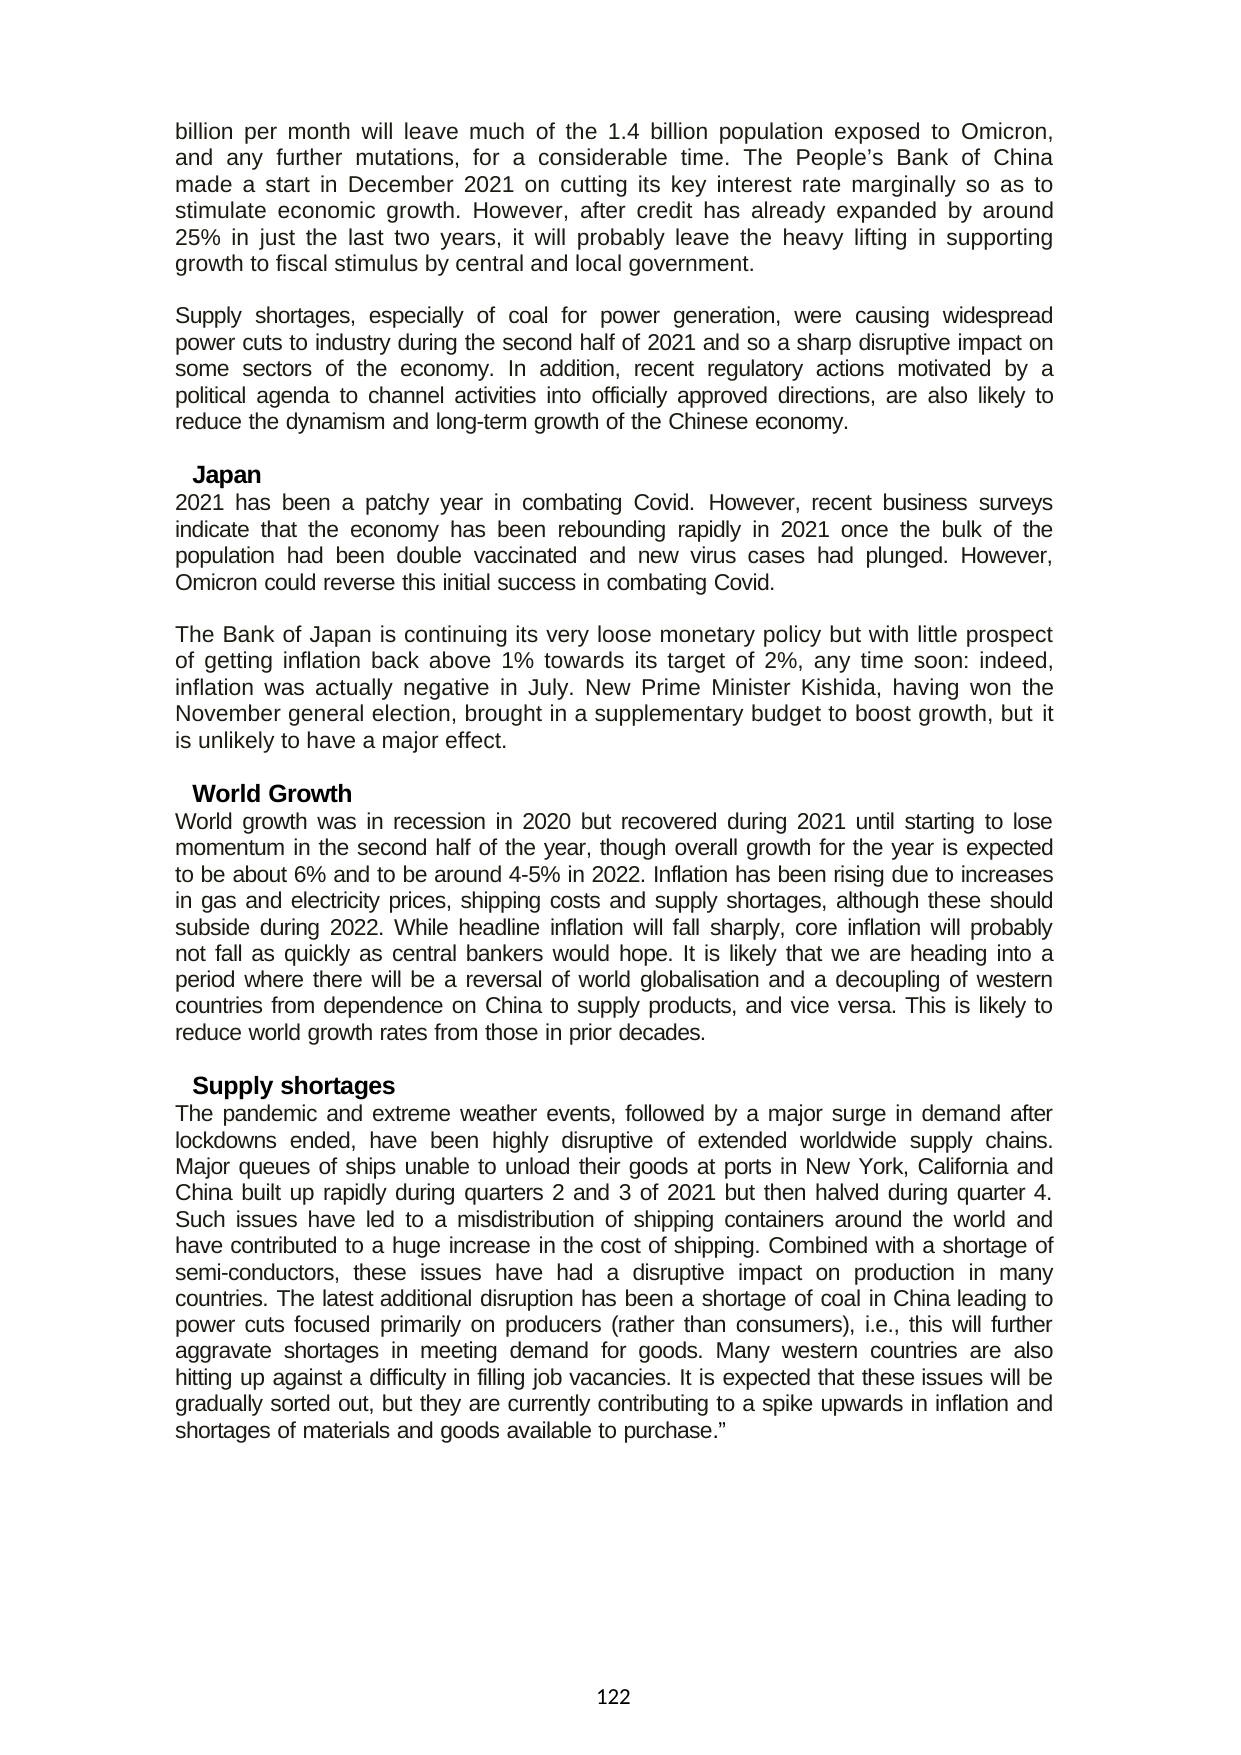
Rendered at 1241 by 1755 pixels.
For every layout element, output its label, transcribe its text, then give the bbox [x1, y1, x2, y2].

text billion per month will leave much of the 1.4 billion population exposed to Omicron, and any further mutations, for a considerable time. The People’s Bank of China made a start in December 2021 on cutting its key interest rate marginally so as to stimulate economic growth. However, after credit has already expanded by around 25% in just the last two years, it will probably leave the heavy lifting in supporting growth to fiscal stimulus by central and local government. [175, 118, 1054, 276]
subtitle Supply shortages [192, 1072, 1066, 1100]
text 2021 has been a patchy year in combating Covid. However, recent business surveys indicate that the economy has been rebounding rapidly in 2021 once the bulk of the population had been double vaccinated and new virus cases had plunged. However, Omicron could reverse this initial success in combating Covid. [175, 489, 1054, 595]
subtitle World Growth [192, 779, 1066, 808]
text The Bank of Japan is continuing its very loose monetary policy but with little prospect of getting inflation back above 1% towards its target of 2%, any time soon: indeed, inflation was actually negative in July. New Prime Minister Kishida, having won the November general election, brought in a supplementary budget to boost growth, but it is unlikely to have a major effect. [175, 621, 1054, 753]
text The pandemic and extreme weather events, followed by a major surge in demand after lockdowns ended, have been highly disruptive of extended worldwide supply chains. Major queues of ships unable to unload their goods at ports in New York, California and China built up rapidly during quarters 2 and 3 of 2021 but then halved during quarter 4. Such issues have led to a misdistribution of shipping containers around the world and have contributed to a huge increase in the cost of shipping. Combined with a shortage of semi-conductors, these issues have had a disruptive impact on production in many countries. The latest additional disruption has been a shortage of coal in China leading to power cuts focused primarily on producers (rather than consumers), i.e., this will further aggravate shortages in meeting demand for goods. Many western countries are also hitting up against a difficulty in filling job vacancies. It is expected that these issues will be gradually sorted out, but they are currently contributing to a spike upwards in inflation and shortages of materials and goods available to purchase.” [175, 1100, 1054, 1443]
text World growth was in recession in 2020 but recovered during 2021 until starting to lose momentum in the second half of the year, though overall growth for the year is expected to be about 6% and to be around 4-5% in 2022. Inflation has been rising due to increases in gas and electricity prices, shipping costs and supply shortages, although these should subside during 2022. While headline inflation will fall sharply, core inflation will probably not fall as quickly as central bankers would hope. It is likely that we are heading into a period where there will be a reversal of world globalisation and a decoupling of western countries from dependence on China to supply products, and vice versa. This is likely to reduce world growth rates from those in prior decades. [175, 808, 1054, 1045]
text Supply shortages, especially of coal for power generation, were causing widespread power cuts to industry during the second half of 2021 and so a sharp disruptive impact on some sectors of the economy. In addition, recent regulatory actions motivated by a political agenda to channel activities into officially approved directions, are also likely to reduce the dynamism and long-term growth of the Chinese economy. [175, 302, 1054, 434]
subtitle Japan [192, 461, 1066, 489]
